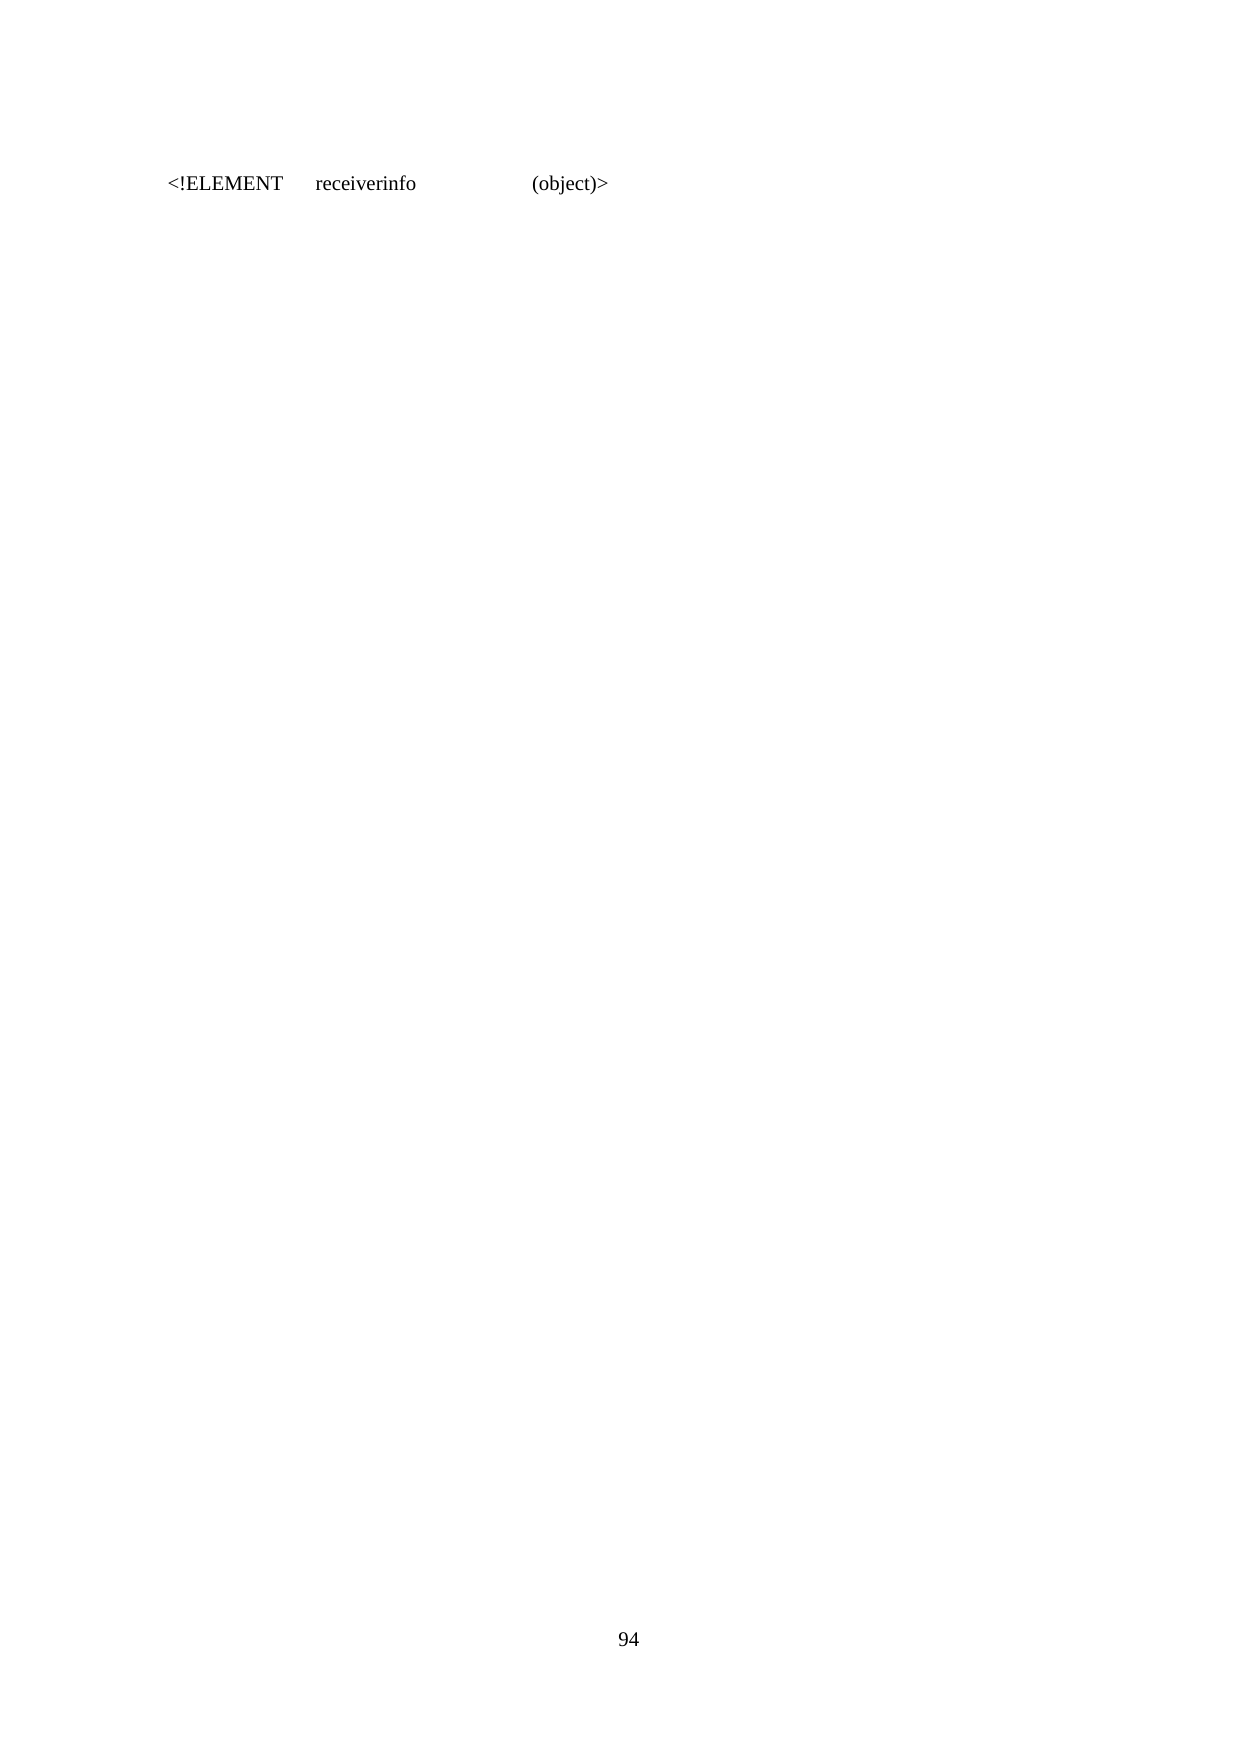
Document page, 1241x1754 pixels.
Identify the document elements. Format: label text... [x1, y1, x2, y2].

text <!ELEMENT receiverinfo (object)> [162, 164, 1094, 202]
